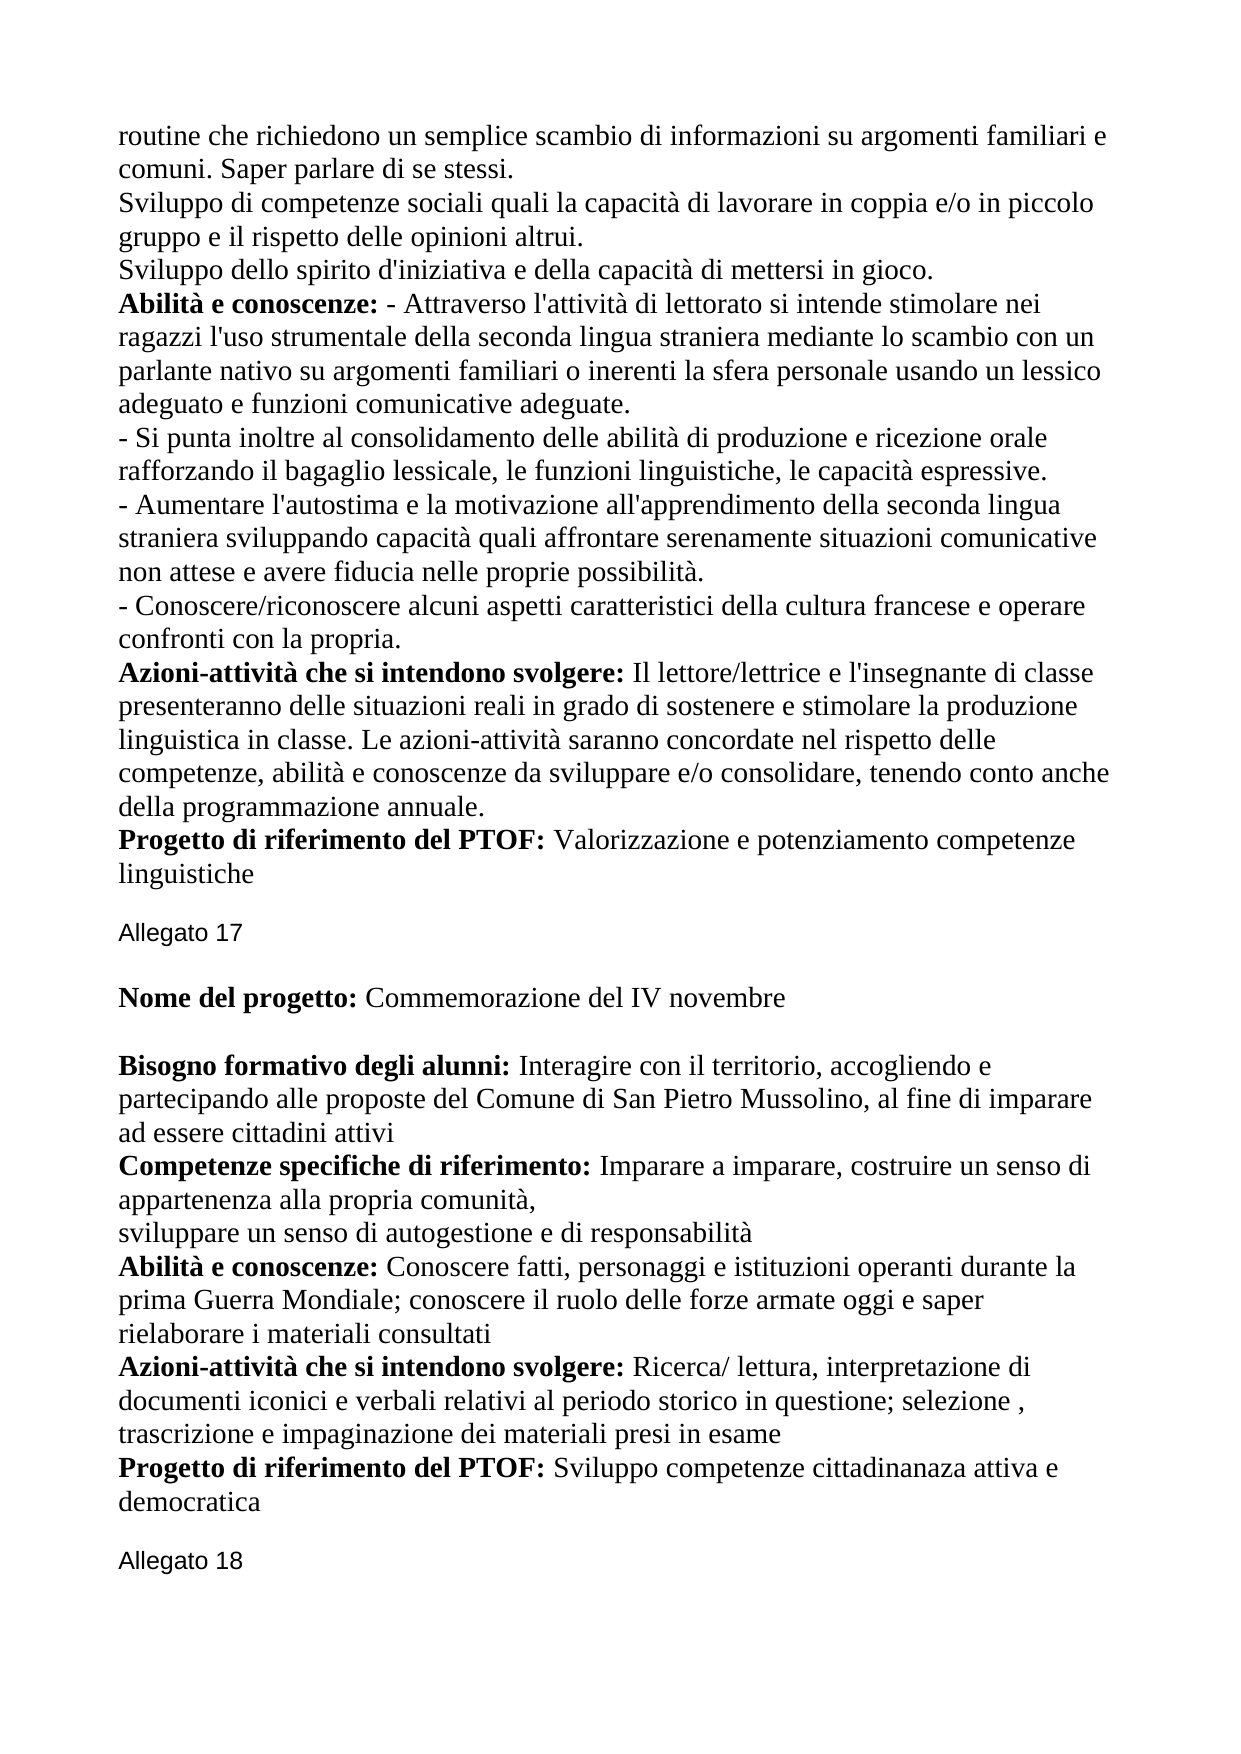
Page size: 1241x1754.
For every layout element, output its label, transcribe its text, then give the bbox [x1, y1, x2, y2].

text competenze, abilità e conoscenze da sviluppare e/o consolidare, tenendo conto anche [118, 755, 1122, 789]
text appartenenza alla propria comunità, [118, 1182, 1122, 1215]
text - Conoscere/riconoscere alcuni aspetti caratteristici della cultura francese e operare [118, 588, 1122, 621]
text Progetto di riferimento del PTOF: Sviluppo competenze cittadinanaza attiva e [118, 1450, 1122, 1484]
text Progetto di riferimento del PTOF: Valorizzazione e potenziamento competenze [118, 822, 1122, 856]
text gruppo e il rispetto delle opinioni altrui. [118, 219, 1122, 252]
text documenti iconici e verbali relativi al periodo storico in questione; selezione , [118, 1383, 1122, 1417]
text comuni. Saper parlare di se stessi. [118, 152, 1122, 185]
text rafforzando il bagaglio lessicale, le funzioni linguistiche, le capacità espressive. [118, 453, 1122, 487]
text trascrizione e impaginazione dei materiali presi in esame [118, 1417, 1122, 1450]
text rielaborare i materiali consultati [118, 1316, 1122, 1349]
text ad essere cittadini attivi [118, 1115, 1122, 1148]
text Allegato 17 [118, 918, 1122, 947]
text Azioni-attività che si intendono svolgere: Ricerca/ lettura, interpretazione di [118, 1349, 1122, 1383]
text presenteranno delle situazioni reali in grado di sostenere e stimolare la produzione [118, 688, 1122, 722]
text partecipando alle proposte del Comune di San Pietro Mussolino, al fine di imparare [118, 1081, 1122, 1115]
text linguistica in classe. Le azioni-attività saranno concordate nel rispetto delle [118, 722, 1122, 755]
text confronti con la propria. [118, 621, 1122, 655]
text Competenze specifiche di riferimento: Imparare a imparare, costruire un senso di [118, 1148, 1122, 1182]
text routine che richiedono un semplice scambio di informazioni su argomenti familiari e [118, 118, 1122, 152]
text Abilità e conoscenze: - Attraverso l'attività di lettorato si intende stimolare nei [118, 286, 1122, 319]
text Nome del progetto: Commemorazione del IV novembre [118, 981, 1122, 1014]
text linguistiche [118, 856, 1122, 889]
text Abilità e conoscenze: Conoscere fatti, personaggi e istituzioni operanti durante la [118, 1249, 1122, 1282]
text sviluppare un senso di autogestione e di responsabilità [118, 1215, 1122, 1249]
text adeguato e funzioni comunicative adeguate. [118, 386, 1122, 420]
text Allegato 18 [118, 1546, 1122, 1575]
text Bisogno formativo degli alunni: Interagire con il territorio, accogliendo e [118, 1048, 1122, 1081]
text parlante nativo su argomenti familiari o inerenti la sfera personale usando un lessico [118, 353, 1122, 386]
text della programmazione annuale. [118, 789, 1122, 822]
text Azioni-attività che si intendono svolgere: Il lettore/lettrice e l'insegnante di classe [118, 655, 1122, 688]
text non attese e avere fiducia nelle proprie possibilità. [118, 554, 1122, 588]
text ragazzi l'uso strumentale della seconda lingua straniera mediante lo scambio con un [118, 319, 1122, 353]
text - Aumentare l'autostima e la motivazione all'apprendimento della seconda lingua [118, 487, 1122, 521]
text Sviluppo di competenze sociali quali la capacità di lavorare in coppia e/o in piccolo [118, 185, 1122, 219]
text straniera sviluppando capacità quali affrontare serenamente situazioni comunicative [118, 521, 1122, 554]
text - Si punta inoltre al consolidamento delle abilità di produzione e ricezione orale [118, 420, 1122, 453]
text prima Guerra Mondiale; conoscere il ruolo delle forze armate oggi e saper [118, 1282, 1122, 1316]
text democratica [118, 1484, 1122, 1517]
text Sviluppo dello spirito d'iniziativa e della capacità di mettersi in gioco. [118, 252, 1122, 286]
